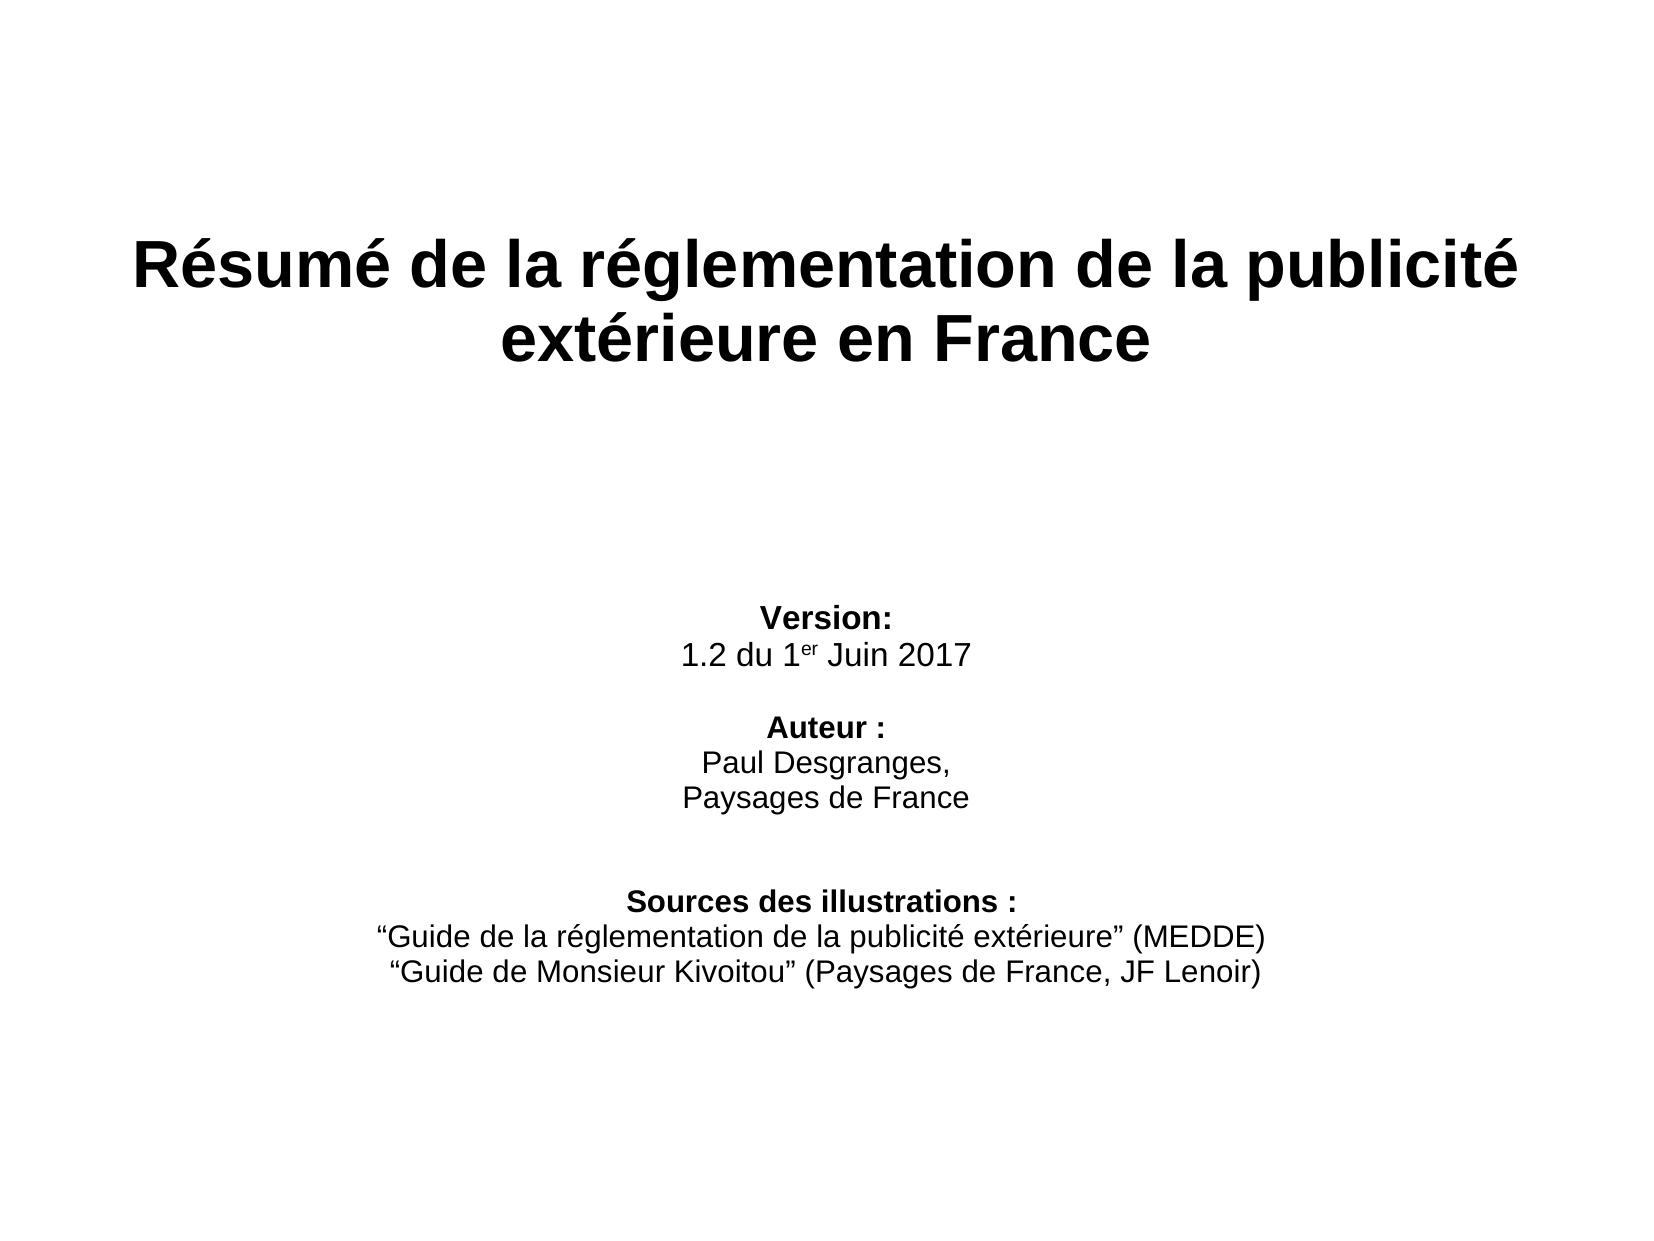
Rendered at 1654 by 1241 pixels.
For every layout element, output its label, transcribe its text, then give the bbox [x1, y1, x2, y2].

subtitle Résumé de la réglementation de la publicité extérieure en France Version: 1.2 du 1er Juin 2017 Auteur : Paul Desgranges, Paysages de France Sources des illustrations : “Guide de la réglementation de la publicité extérieure” (MEDDE) “Guide de Monsieur Kivoitou” (Paysages de France, JF Lenoir) [82, 45, 1571, 1122]
